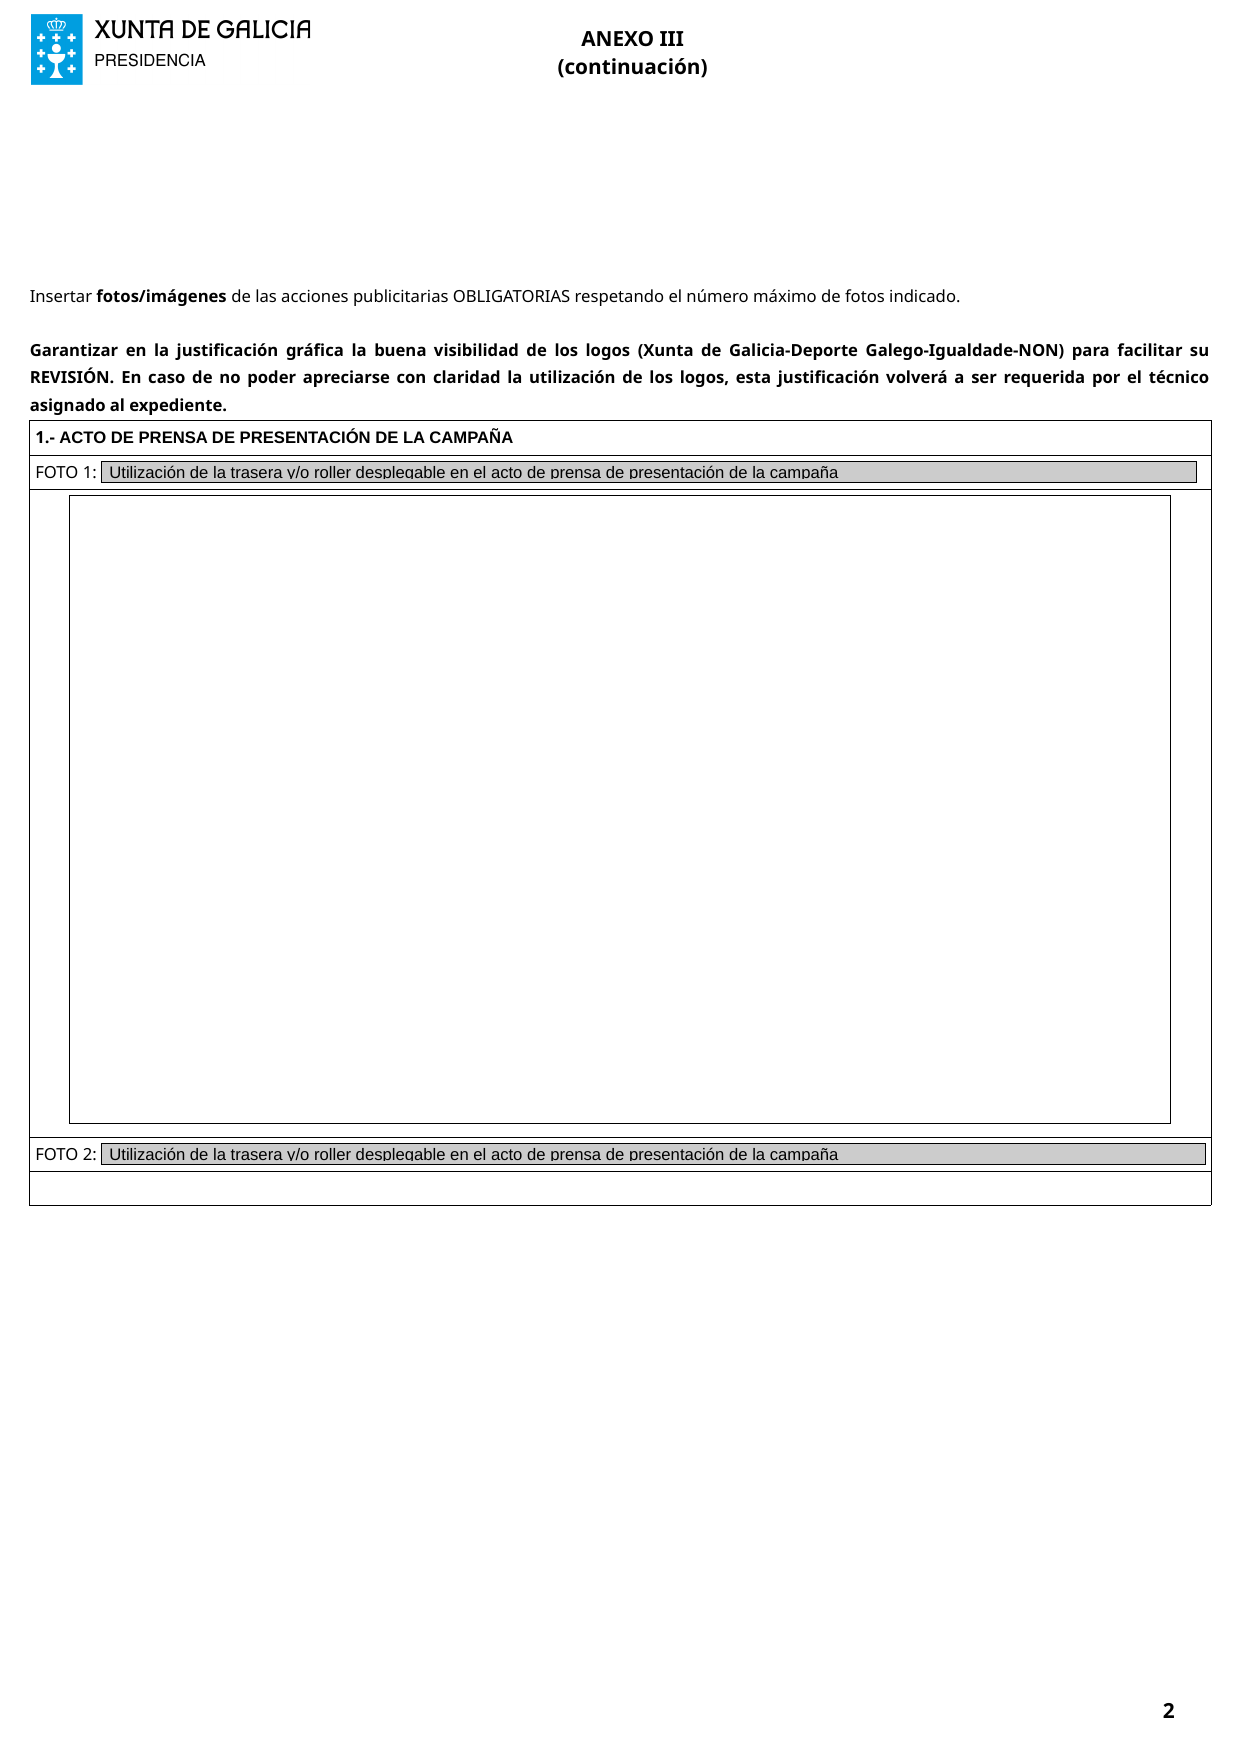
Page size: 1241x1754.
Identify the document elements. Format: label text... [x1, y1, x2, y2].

table_cell FOTO 2: [30, 1138, 1211, 1171]
picture [53, 45, 60, 52]
picture [38, 50, 44, 57]
text Insertar fotos/imágenes de las acciones publicitarias OBLIGATORIAS respetando el número máximo de fotos indicado. [29, 284, 1211, 307]
picture [68, 65, 75, 72]
picture [38, 65, 45, 72]
table_header 1.- ACTO DE PRENSA DE PRESENTACIÓN DE LA CAMPAÑA [30, 421, 1211, 454]
table_cell [30, 1172, 1211, 1205]
picture [68, 34, 75, 41]
table_cell FOTO 1: [30, 456, 1211, 489]
picture [38, 34, 45, 41]
table_cell [30, 490, 1211, 1137]
text Garantizar en la justificación gráfica la buena visibilidad de los logos (Xunta de Galicia-Deporte Galego-Igualdade-NON) para facilitar su REVISIÓN. En caso de no poder apreciarse con claridad la utilización de los logos, esta justificación volverá a ser requerida por el técnico asignado al expediente. [29, 339, 1211, 416]
picture [48, 55, 64, 77]
picture [68, 50, 75, 57]
picture [83, 14, 311, 85]
picture [53, 34, 60, 41]
